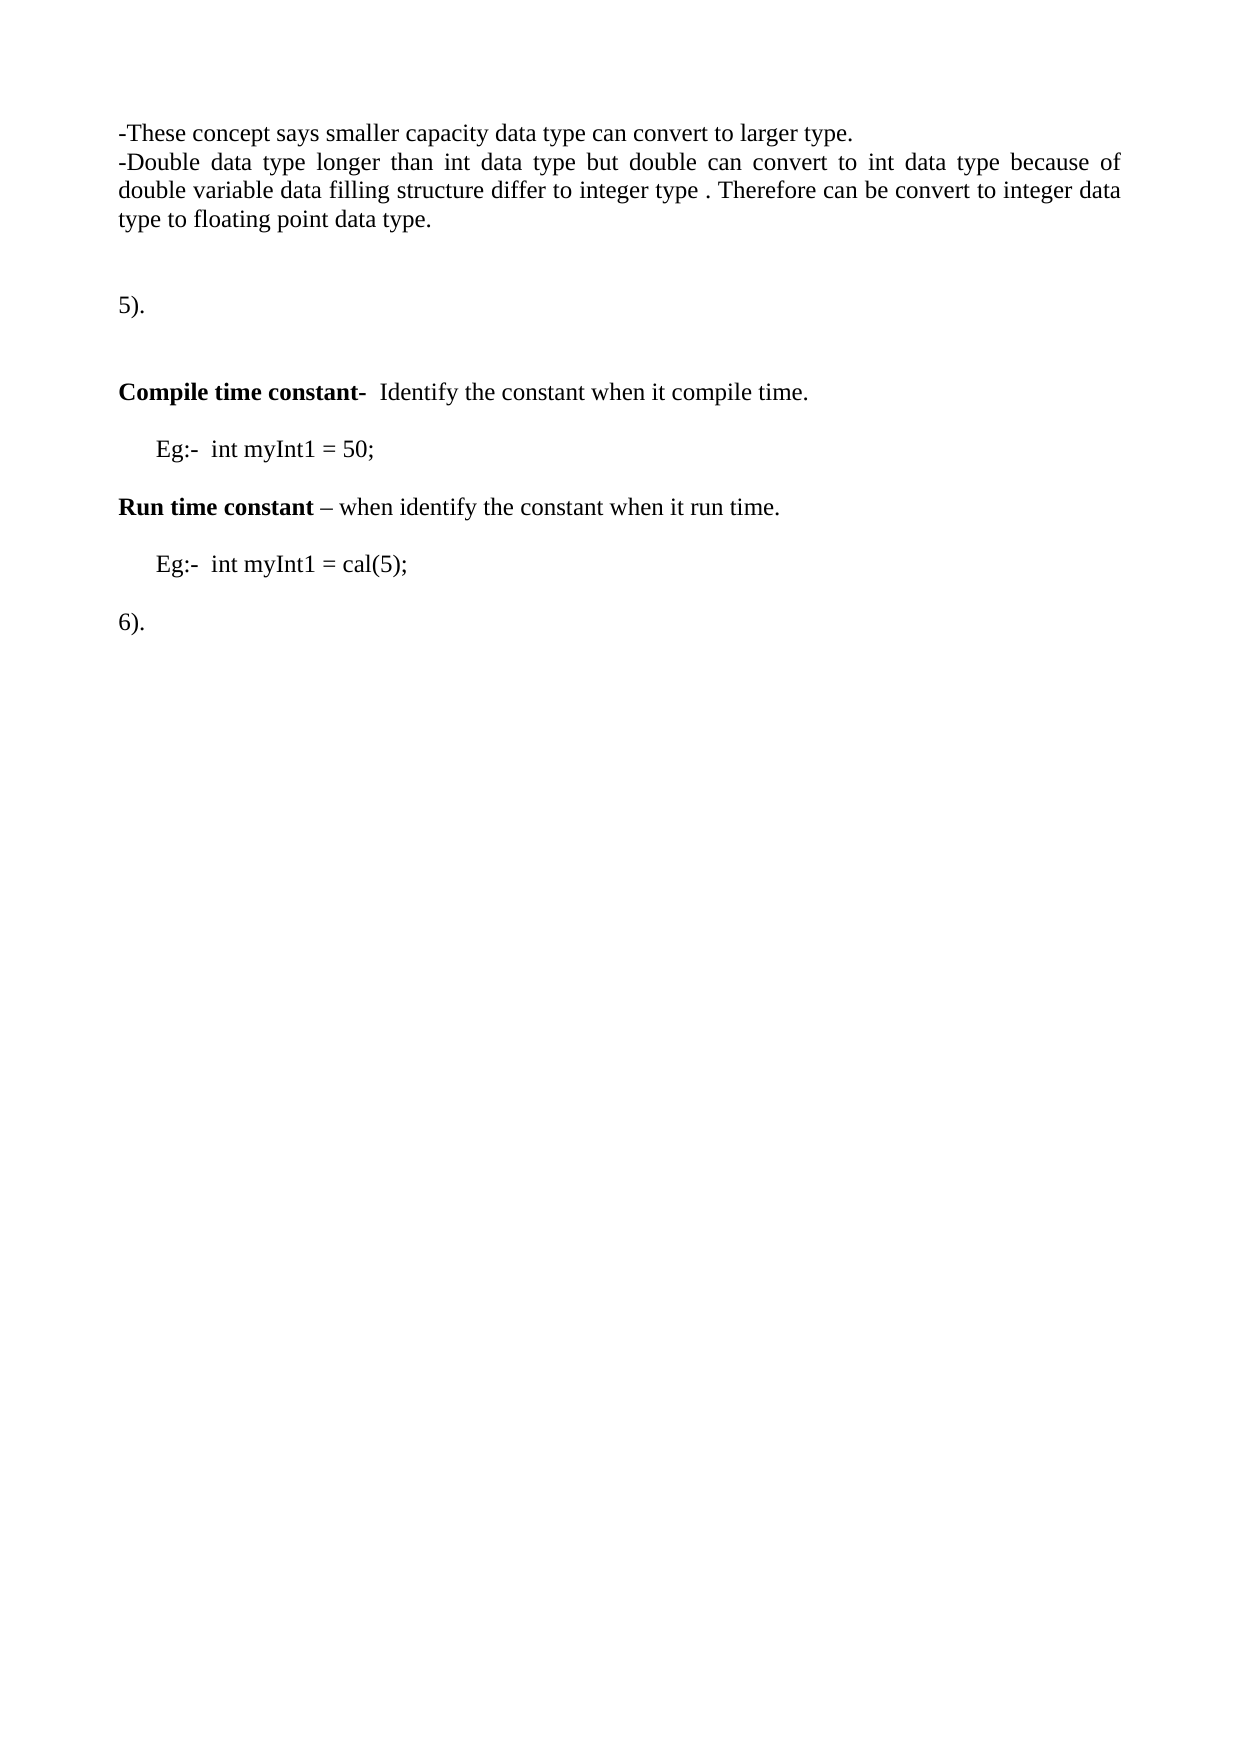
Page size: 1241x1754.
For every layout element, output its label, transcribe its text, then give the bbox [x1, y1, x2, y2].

text Eg:- int myInt1 = 50; [118, 434, 1122, 463]
text Eg:- int myInt1 = cal(5); [118, 549, 1122, 578]
text -Double data type longer than int data type but double can convert to int data type because of double variable data filling structure differ to integer type . Therefore can be convert to integer data type to floating point data type. [118, 147, 1122, 233]
text -These concept says smaller capacity data type can convert to larger type. [118, 118, 1122, 147]
text 6). [118, 607, 1122, 636]
text 5). [118, 291, 1122, 319]
text Run time constant – when identify the constant when it run time. [118, 492, 1122, 521]
text Compile time constant- Identify the constant when it compile time. [118, 377, 1122, 406]
